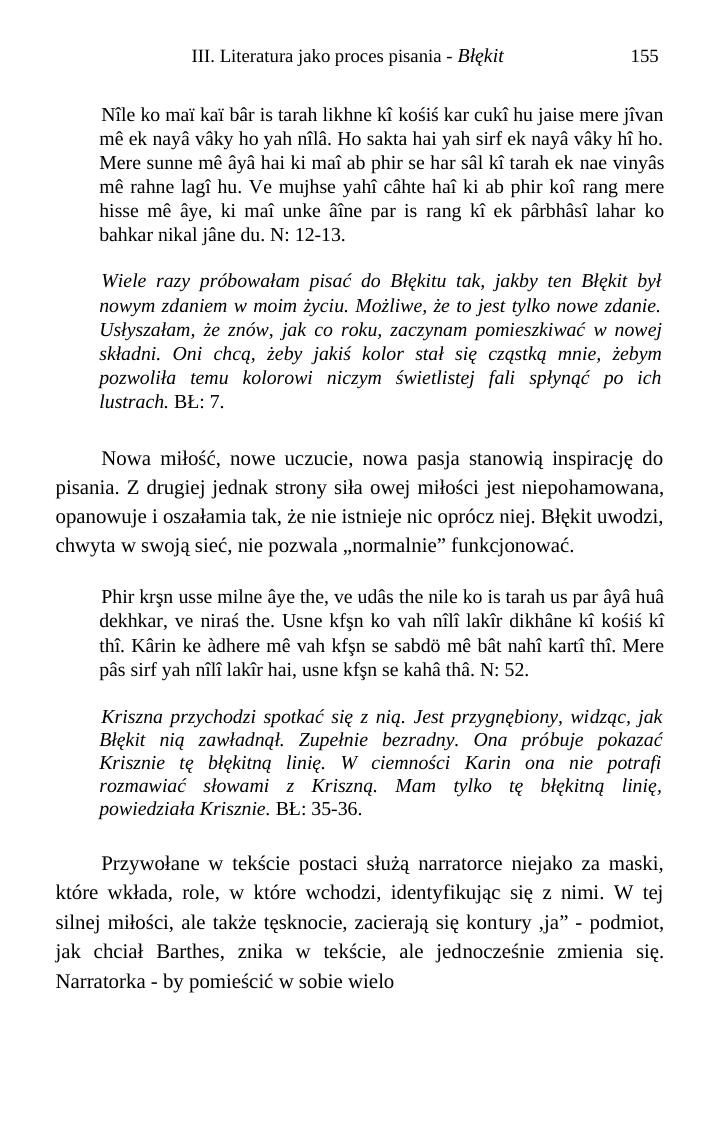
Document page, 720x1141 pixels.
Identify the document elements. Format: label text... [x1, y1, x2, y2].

text Nîle ko maï kaï bâr is tarah likhne kî kośiś kar cukî hu jaise mere jîvan mê ek nayâ vâky ho yah nîlâ. Ho sakta hai yah sirf ek nayâ vâky hî ho. Mere sunne mê âyâ hai ki maî ab phir se har sâl kî tarah ek nae vinyâs mê rahne lagî hu. Ve mujhse yahî câhte haî ki ab phir koî rang mere hisse mê âye, ki maî unke âîne par is rang kî ek pârbhâsî lahar ko bahkar nikal jâne du. N: 12-13. [99, 103, 664, 246]
text Przywołane w tekście postaci służą narratorce niejako za maski, które wkłada, role, w które wchodzi, identyfikując się z nimi. W tej silnej miłości, ale także tęsknocie, zacierają się kon­tury ,ja” - podmiot, jak chciał Barthes, znika w tekście, ale jed­nocześnie zmienia się. Narratorka - by pomieścić w sobie wielo­ [55, 851, 664, 993]
text Wiele razy próbowałam pisać do Błękitu tak, jakby ten Błękit był nowym zdaniem w moim życiu. Możliwe, że to jest tylko nowe zdanie. Usłyszałam, że znów, jak co roku, zaczynam pomieszkiwać w nowej składni. Oni chcą, żeby jakiś kolor stał się cząstką mnie, żebym pozwoliła temu kolorowi niczym świetlistej fali spłynąć po ich lustrach. BŁ: 7. [99, 269, 664, 413]
text Nowa miłość, nowe uczucie, nowa pasja stanowią inspirację do pisania. Z drugiej jednak strony siła owej miłości jest niepo­hamowana, opanowuje i oszałamia tak, że nie istnieje nic oprócz niej. Błękit uwodzi, chwyta w swoją sieć, nie pozwala „normal­nie” funkcjonować. [55, 446, 664, 557]
text III. Literatura jako proces pisania - Błękit [191, 44, 527, 67]
text 155 [630, 45, 661, 67]
text Kriszna przychodzi spotkać się z nią. Jest przygnębiony, wi­dząc, jak Błękit nią zawładnął. Zupełnie bezradny. Ona pró­buje pokazać Krisznie tę błękitną linię. W ciemności Karin ona nie potrafi rozmawiać słowami z Kriszną. Mam tylko tę błękitną linię, powiedziała Krisznie. BŁ: 35-36. [99, 705, 664, 819]
text Phir krşn usse milne âye the, ve udâs the nile ko is tarah us par âyâ huâ dekhkar, ve niraś the. Usne kfşn ko vah nîlî lakîr dikhâne kî kośiś kî thî. Kârin ke àdhere mê vah kfşn se sabdö mê bât nahî kartî thî. Mere pâs sirf yah nîlî lakîr hai, usne kfşn se kahâ thâ. N: 52. [99, 585, 664, 681]
